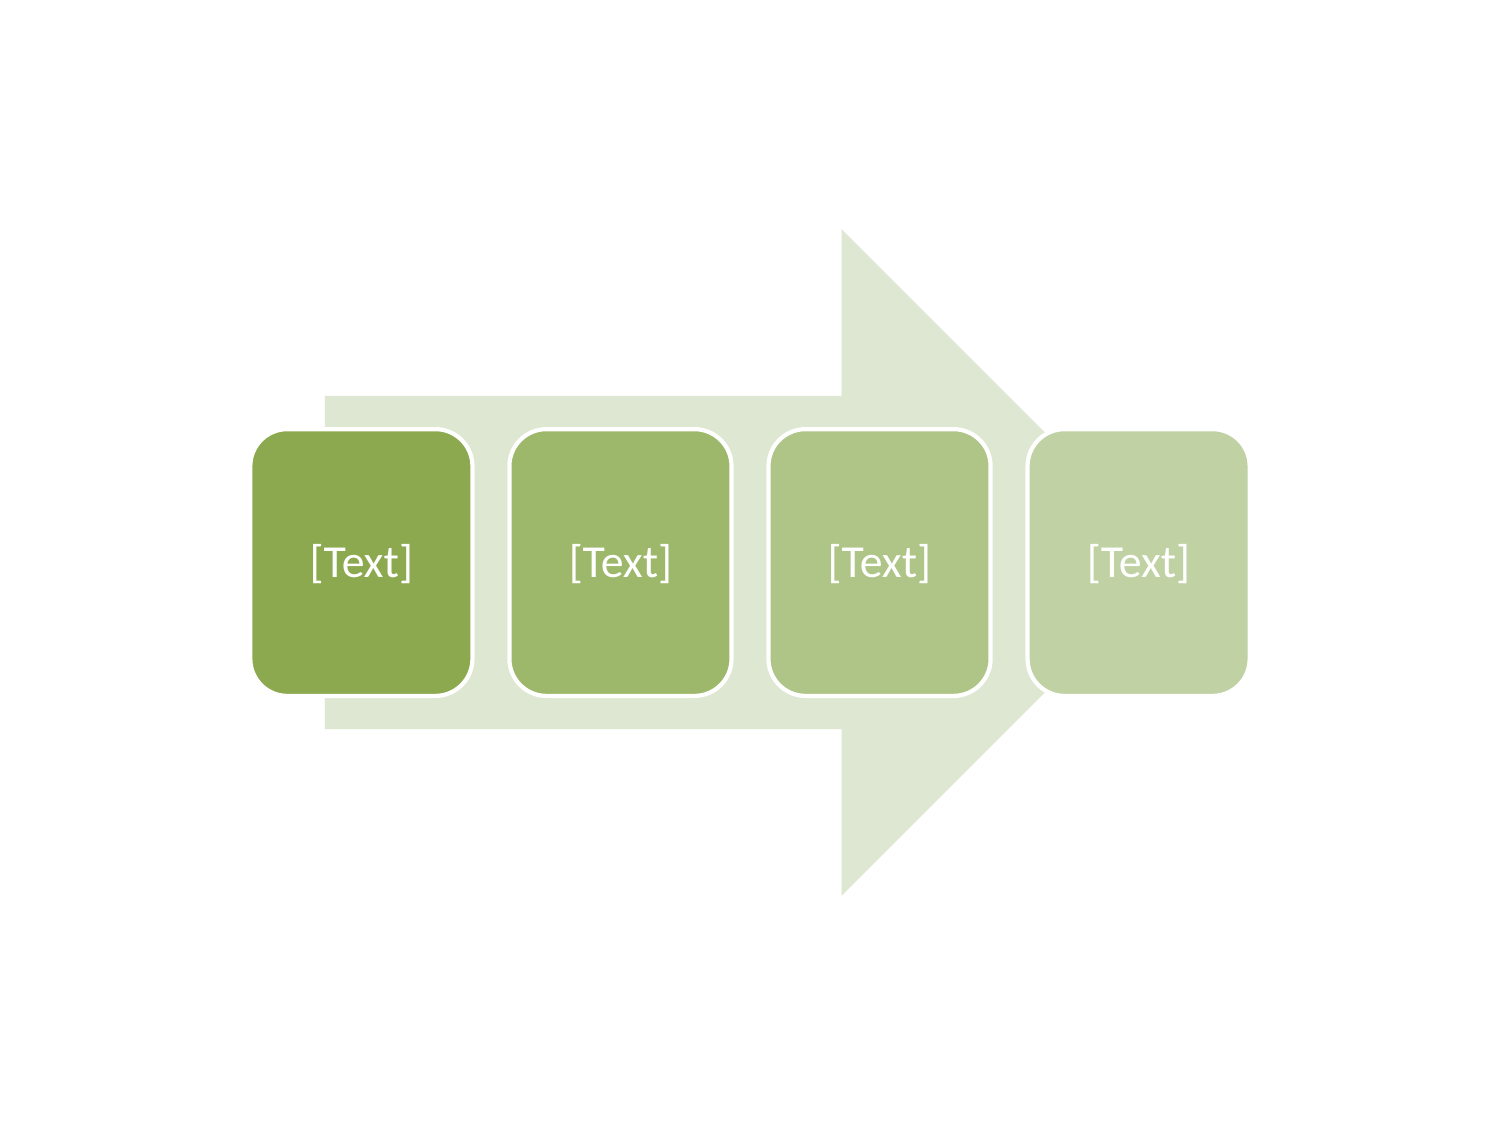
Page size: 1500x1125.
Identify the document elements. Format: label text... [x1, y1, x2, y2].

text_box [324, 229, 1046, 896]
text_box [Text] [509, 429, 732, 696]
text_box [Text] [1027, 429, 1250, 696]
text_box [Text] [768, 429, 991, 696]
text_box [Text] [250, 429, 473, 696]
